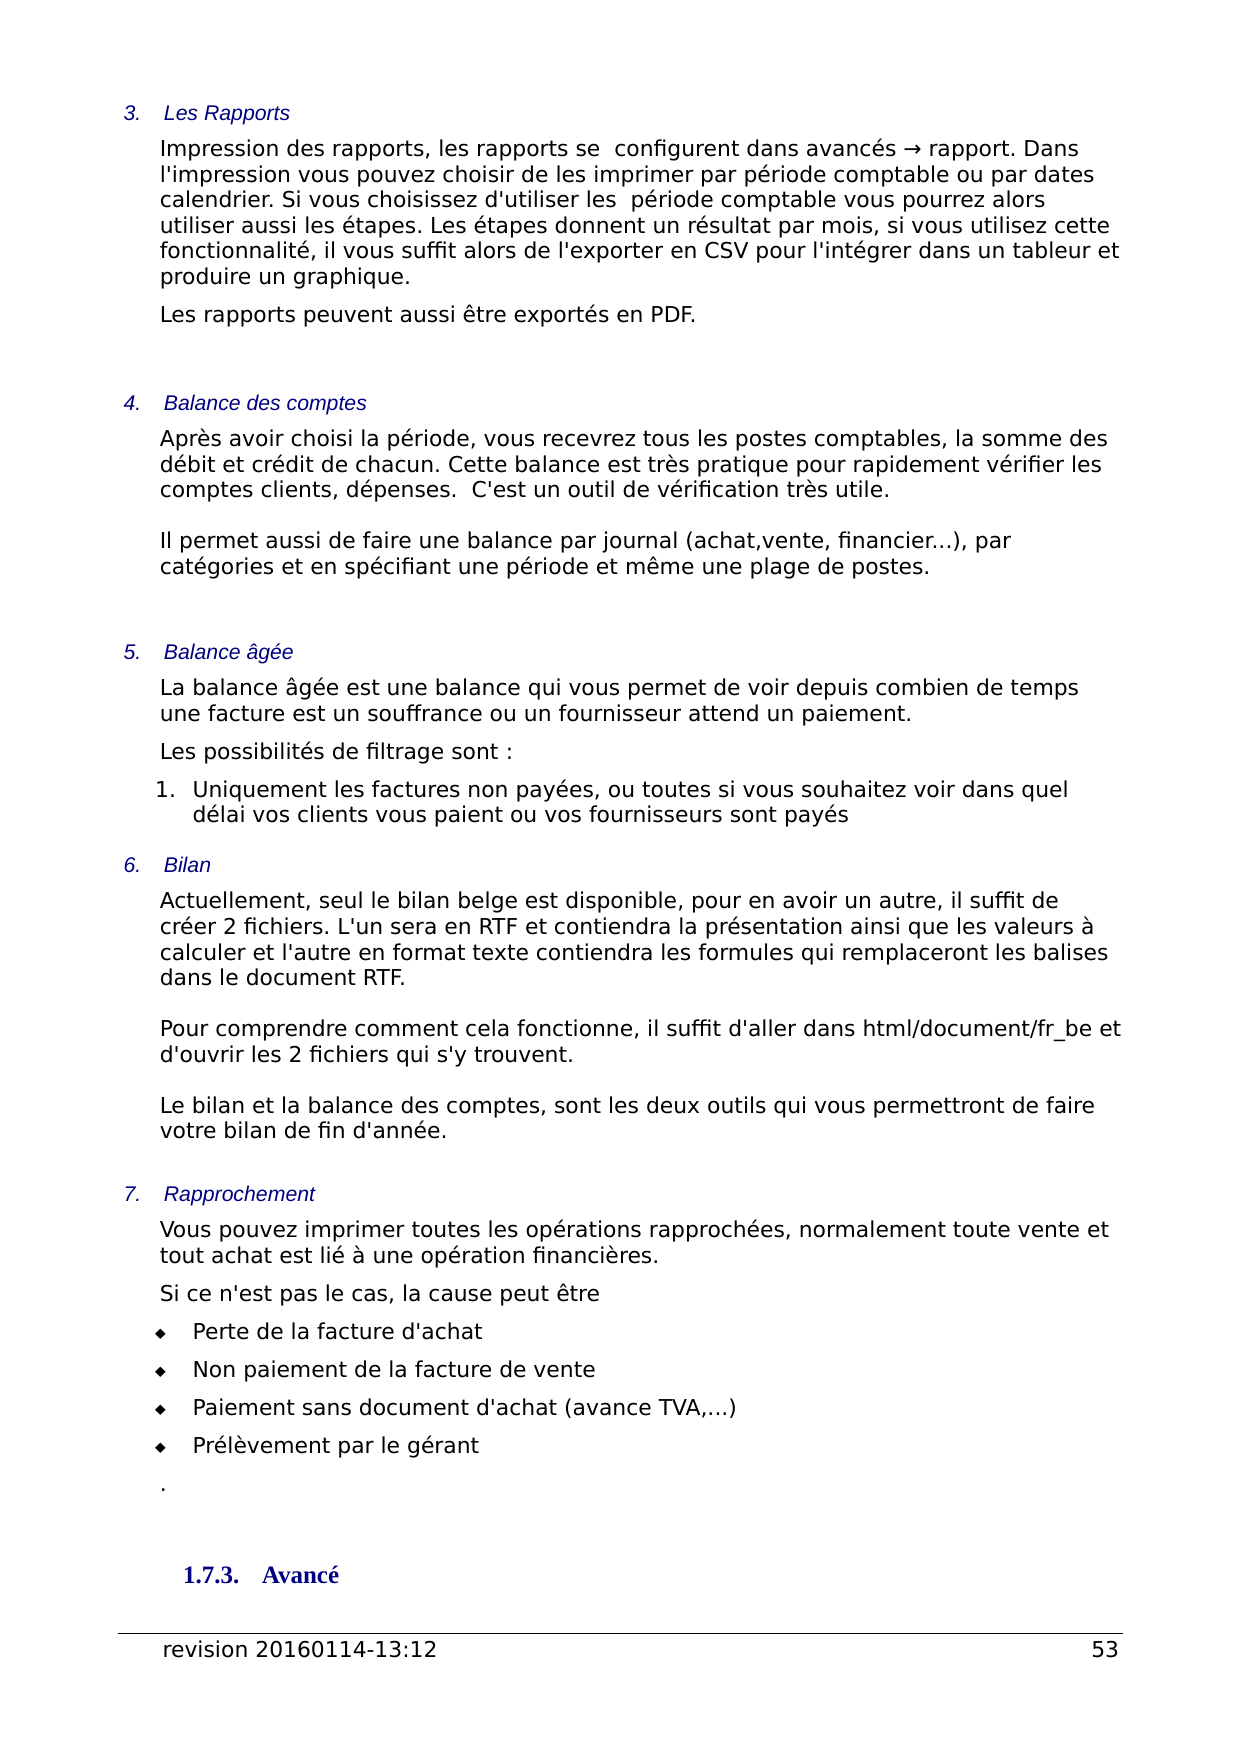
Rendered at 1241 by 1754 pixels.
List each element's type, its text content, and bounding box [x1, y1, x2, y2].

text Actuellement, seul le bilan belge est disponible, pour en avoir un autre, il suffit de créer 2 fichiers. L'un sera en RTF et contiendra la présentation ainsi que les valeurs à calculer et l'autre en format texte contiendra les formules qui remplaceront les balises dans le document RTF. [159, 888, 1123, 991]
text . [159, 1471, 1123, 1496]
text Si ce n'est pas le cas, la cause peut être [159, 1281, 1123, 1306]
list Perte de la facture d'achat [155, 1319, 1123, 1344]
subtitle Avancé [177, 1560, 1123, 1589]
list Paiement sans document d'achat (avance TVA,...) [155, 1395, 1123, 1420]
text Les rapports peuvent aussi être exportés en PDF. [159, 302, 1123, 328]
text Les possibilités de filtrage sont : [159, 739, 1123, 764]
text Après avoir choisi la période, vous recevrez tous les postes comptables, la somme des débit et crédit de chacun. Cette balance est très pratique pour rapidement vérifier les comptes clients, dépenses. C'est un outil de vérification très utile. [159, 426, 1123, 503]
subtitle Balance âgée [117, 639, 1123, 664]
list Non paiement de la facture de vente [155, 1357, 1123, 1382]
list Uniquement les factures non payées, ou toutes si vous souhaitez voir dans quel délai vos clients vous paient ou vos fournisseurs sont payés [155, 777, 1123, 828]
text Pour comprendre comment cela fonctionne, il suffit d'aller dans html/document/fr_be et d'ouvrir les 2 fichiers qui s'y trouvent. [159, 1016, 1123, 1067]
subtitle Bilan [117, 852, 1123, 877]
subtitle Balance des comptes [117, 390, 1123, 414]
text Il permet aussi de faire une balance par journal (achat,vente, financier...), par catégories et en spécifiant une période et même une plage de postes. [159, 528, 1123, 579]
text Vous pouvez imprimer toutes les opérations rapprochées, normalement toute vente et tout achat est lié à une opération financières. [159, 1217, 1123, 1268]
subtitle Rapprochement [117, 1181, 1123, 1206]
text La balance âgée est une balance qui vous permet de voir depuis combien de temps une facture est un souffrance ou un fournisseur attend un paiement. [159, 675, 1123, 726]
text Le bilan et la balance des comptes, sont les deux outils qui vous permettront de faire votre bilan de fin d'année. [159, 1093, 1123, 1144]
subtitle Les Rapports [117, 100, 1123, 125]
text Impression des rapports, les rapports se configurent dans avancés → rapport. Dans l'impression vous pouvez choisir de les imprimer par période comptable ou par dates calendrier. Si vous choisissez d'utiliser les période comptable vous pourrez alors utiliser aussi les étapes. Les étapes donnent un résultat par mois, si vous utilisez cette fonctionnalité, il vous suffit alors de l'exporter en CSV pour l'intégrer dans un tableur et produire un graphique. [159, 137, 1123, 290]
list Prélèvement par le gérant [155, 1433, 1123, 1458]
